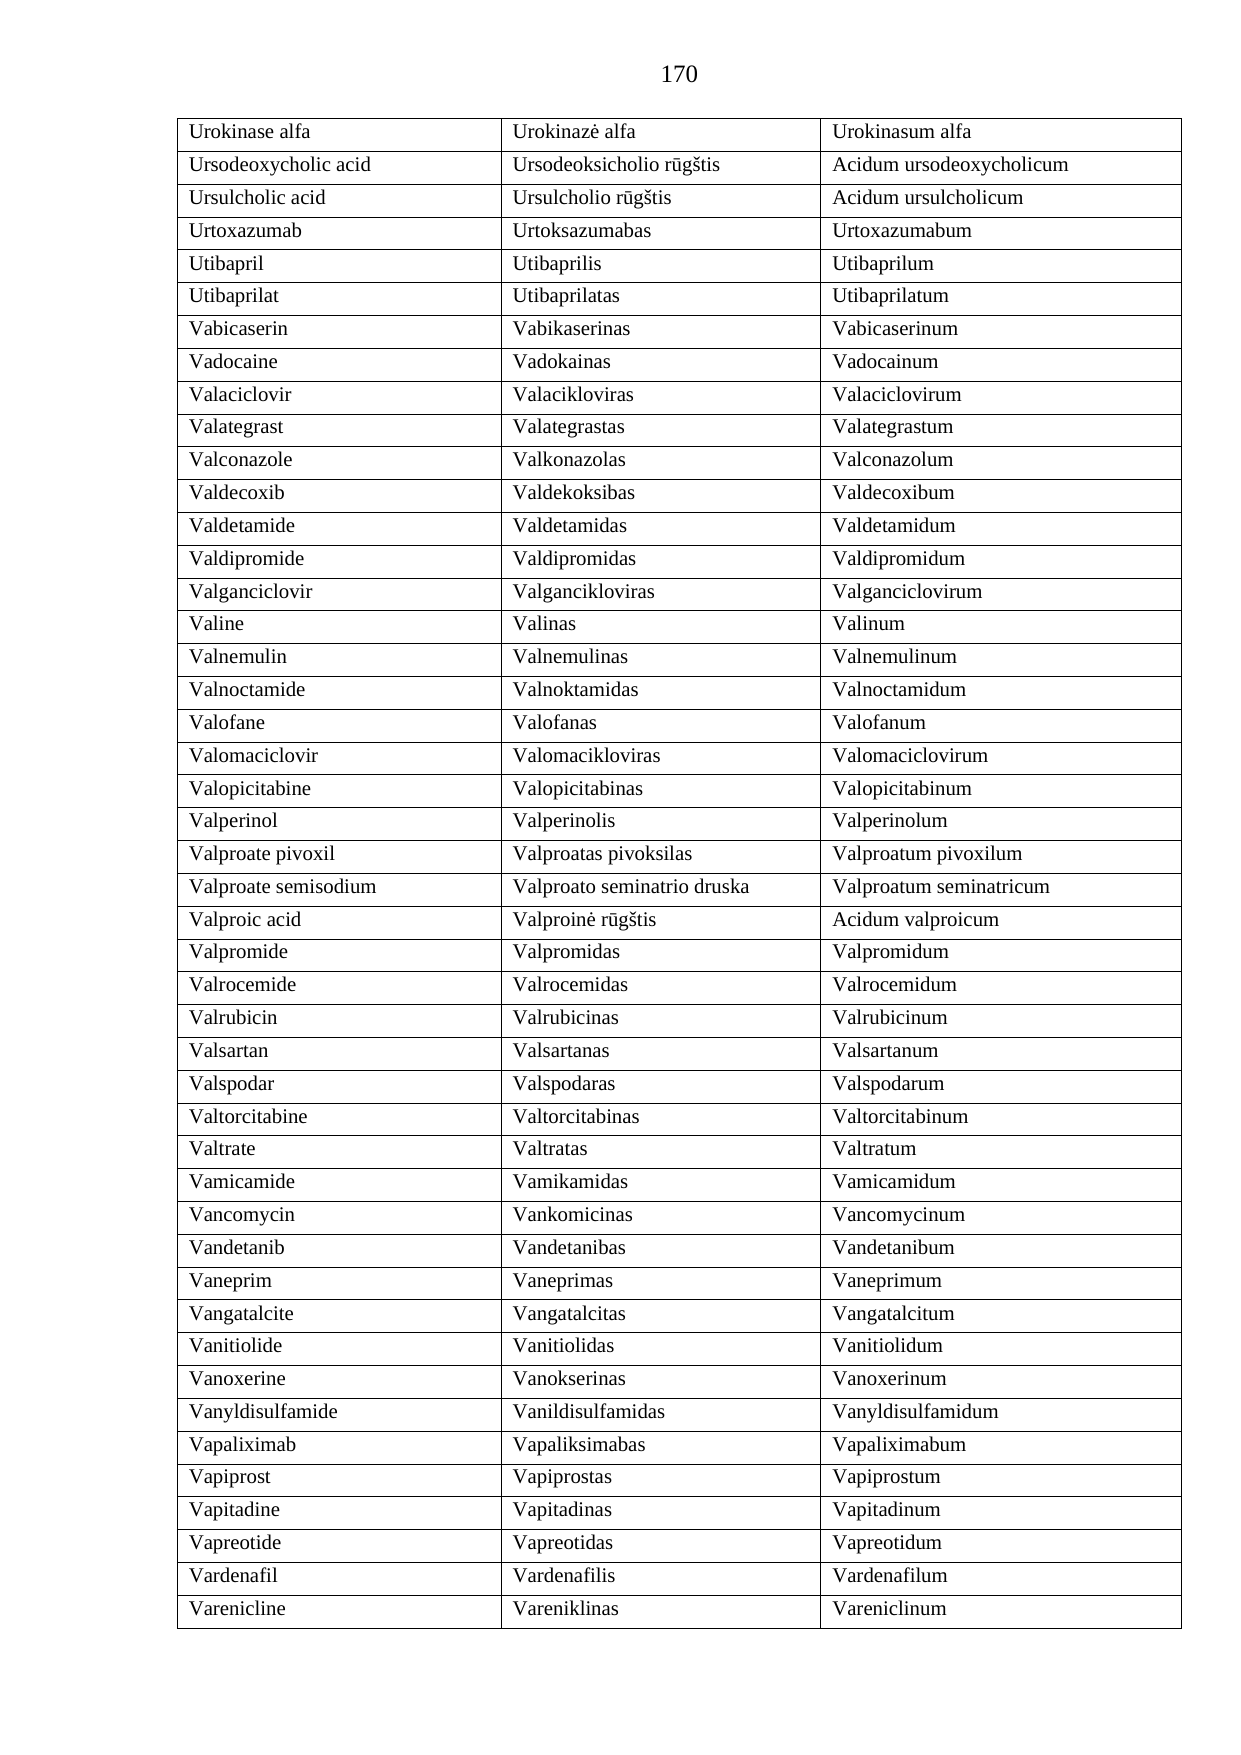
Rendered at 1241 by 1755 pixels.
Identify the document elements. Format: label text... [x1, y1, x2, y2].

table_cell Valperinol [178, 808, 501, 840]
table_cell Valopicitabinum [821, 775, 1181, 807]
table_cell Vangatalcitas [502, 1300, 820, 1332]
table_cell Valganciclovir [178, 579, 501, 610]
table_cell Valnemulinum [821, 644, 1181, 676]
table_cell Vamicamidum [821, 1169, 1181, 1201]
table_cell Valpromide [178, 940, 501, 971]
table_cell Valsartanas [502, 1038, 820, 1070]
table_cell Vanitiolidas [502, 1333, 820, 1365]
table_cell Valopicitabinas [502, 775, 820, 807]
table_cell Vandetanibum [821, 1235, 1181, 1267]
table_cell Vapitadinum [821, 1497, 1181, 1529]
table_cell Valtorcitabinas [502, 1104, 820, 1135]
table_cell Valnoctamidum [821, 677, 1181, 709]
table_cell Vandetanib [178, 1235, 501, 1267]
table_cell Vanyldisulfamidum [821, 1399, 1181, 1431]
table_cell Vapaliksimabas [502, 1432, 820, 1463]
table_cell Vaneprim [178, 1268, 501, 1299]
table_cell Vanitiolidum [821, 1333, 1181, 1365]
table_cell Vabicaserinum [821, 316, 1181, 348]
table_cell Valpromidas [502, 940, 820, 971]
table_cell Valspodarum [821, 1071, 1181, 1102]
table_cell Vadocaine [178, 349, 501, 381]
table_cell Vareniclinum [821, 1596, 1181, 1627]
table_cell Valsartan [178, 1038, 501, 1070]
table_cell Varenicline [178, 1596, 501, 1627]
table_cell Vaneprimum [821, 1268, 1181, 1299]
table_cell Valdipromide [178, 546, 501, 577]
table_cell Vancomycinum [821, 1202, 1181, 1234]
table_cell Vapiprost [178, 1465, 501, 1496]
table_cell Vamikamidas [502, 1169, 820, 1201]
table_cell Utibaprilatum [821, 283, 1181, 315]
table_cell Urtoksazumabas [502, 218, 820, 249]
table_cell Valofanas [502, 710, 820, 742]
table_cell Valomaciclovirum [821, 743, 1181, 774]
table_cell Valdetamidum [821, 513, 1181, 545]
table_cell Ursulcholio rūgštis [502, 185, 820, 217]
table_cell Vancomycin [178, 1202, 501, 1234]
table_cell Valategrastas [502, 415, 820, 446]
table_cell Valtratas [502, 1136, 820, 1168]
table_cell Valrubicinum [821, 1005, 1181, 1037]
table_cell Valrubicinas [502, 1005, 820, 1037]
table_cell Valtorcitabinum [821, 1104, 1181, 1135]
table_cell Valproic acid [178, 907, 501, 938]
table_cell Valspodaras [502, 1071, 820, 1102]
table_cell Valnemulin [178, 644, 501, 676]
table_cell Valdecoxibum [821, 480, 1181, 512]
table_cell Vadokainas [502, 349, 820, 381]
table_cell Vangatalcite [178, 1300, 501, 1332]
table_cell Urokinazė alfa [502, 119, 820, 151]
table_cell Vanoxerine [178, 1366, 501, 1398]
table_cell Vapreotidas [502, 1530, 820, 1562]
table_cell Valsartanum [821, 1038, 1181, 1070]
table_cell Vabikaserinas [502, 316, 820, 348]
table_cell Vapiprostas [502, 1465, 820, 1496]
table_cell Valomaciclovir [178, 743, 501, 774]
table_cell Valaciclovir [178, 382, 501, 413]
table_cell Valproate pivoxil [178, 841, 501, 873]
table_cell Vapitadinas [502, 1497, 820, 1529]
table_cell Valdecoxib [178, 480, 501, 512]
table_cell Valconazole [178, 447, 501, 479]
table_cell Valdekoksibas [502, 480, 820, 512]
table_cell Valrocemidas [502, 972, 820, 1004]
table_cell Valacikloviras [502, 382, 820, 413]
table_cell Valproatum seminatricum [821, 874, 1181, 906]
table_cell Acidum ursulcholicum [821, 185, 1181, 217]
table_cell Valpromidum [821, 940, 1181, 971]
table_cell Vadocainum [821, 349, 1181, 381]
table_cell Valine [178, 611, 501, 643]
table_cell Valrocemide [178, 972, 501, 1004]
table_cell Vanitiolide [178, 1333, 501, 1365]
table_cell Valdipromidas [502, 546, 820, 577]
table_cell Vandetanibas [502, 1235, 820, 1267]
table_cell Vanildisulfamidas [502, 1399, 820, 1431]
table_cell Valganciclovirum [821, 579, 1181, 610]
table_cell Vareniklinas [502, 1596, 820, 1627]
table_cell Vamicamide [178, 1169, 501, 1201]
table_cell Utibaprilum [821, 250, 1181, 282]
table_cell Valperinolis [502, 808, 820, 840]
table_cell Ursulcholic acid [178, 185, 501, 217]
table_cell Valkonazolas [502, 447, 820, 479]
table_cell Valtrate [178, 1136, 501, 1168]
table_cell Valnoctamide [178, 677, 501, 709]
table_cell Valofanum [821, 710, 1181, 742]
table_cell Valinum [821, 611, 1181, 643]
table_cell Valategrast [178, 415, 501, 446]
table_cell Valrubicin [178, 1005, 501, 1037]
table_cell Valomacikloviras [502, 743, 820, 774]
table_cell Urtoxazumab [178, 218, 501, 249]
table_cell Vapaliximabum [821, 1432, 1181, 1463]
table_cell Utibaprilatas [502, 283, 820, 315]
table_cell Vardenafilum [821, 1563, 1181, 1595]
table_cell Utibapril [178, 250, 501, 282]
table_cell Vapitadine [178, 1497, 501, 1529]
table_cell Valdetamidas [502, 513, 820, 545]
table_cell Vanokserinas [502, 1366, 820, 1398]
table_cell Acidum ursodeoxycholicum [821, 152, 1181, 184]
table_cell Valproate semisodium [178, 874, 501, 906]
table_cell Vapiprostum [821, 1465, 1181, 1496]
table_cell Vapreotide [178, 1530, 501, 1562]
table_cell Valofane [178, 710, 501, 742]
table_cell Valnoktamidas [502, 677, 820, 709]
table_cell Valnemulinas [502, 644, 820, 676]
table_cell Vaneprimas [502, 1268, 820, 1299]
table_cell Acidum valproicum [821, 907, 1181, 938]
table_cell Vanoxerinum [821, 1366, 1181, 1398]
table_cell Utibaprilat [178, 283, 501, 315]
table_cell Vangatalcitum [821, 1300, 1181, 1332]
table_cell Valproatum pivoxilum [821, 841, 1181, 873]
table_cell Valproato seminatrio druska [502, 874, 820, 906]
table_cell Valdetamide [178, 513, 501, 545]
table_cell Ursodeoksicholio rūgštis [502, 152, 820, 184]
table_cell Ursodeoxycholic acid [178, 152, 501, 184]
table_cell Valtorcitabine [178, 1104, 501, 1135]
table_cell Vardenafilis [502, 1563, 820, 1595]
table_cell Utibaprilis [502, 250, 820, 282]
table_cell Valinas [502, 611, 820, 643]
table_cell Urokinasum alfa [821, 119, 1181, 151]
table_cell Valrocemidum [821, 972, 1181, 1004]
table_cell Valategrastum [821, 415, 1181, 446]
table_cell Valgancikloviras [502, 579, 820, 610]
table_cell Valtratum [821, 1136, 1181, 1168]
table_cell Vapaliximab [178, 1432, 501, 1463]
table_cell Valconazolum [821, 447, 1181, 479]
table_cell Vapreotidum [821, 1530, 1181, 1562]
table_cell Valperinolum [821, 808, 1181, 840]
table_cell Urtoxazumabum [821, 218, 1181, 249]
table_cell Valopicitabine [178, 775, 501, 807]
table_cell Urokinase alfa [178, 119, 501, 151]
table_cell Valproatas pivoksilas [502, 841, 820, 873]
table_cell Valproinė rūgštis [502, 907, 820, 938]
table_cell Vabicaserin [178, 316, 501, 348]
table_cell Valaciclovirum [821, 382, 1181, 413]
table_cell Vankomicinas [502, 1202, 820, 1234]
table_cell Valspodar [178, 1071, 501, 1102]
table_cell Vardenafil [178, 1563, 501, 1595]
table_cell Vanyldisulfamide [178, 1399, 501, 1431]
table_cell Valdipromidum [821, 546, 1181, 577]
